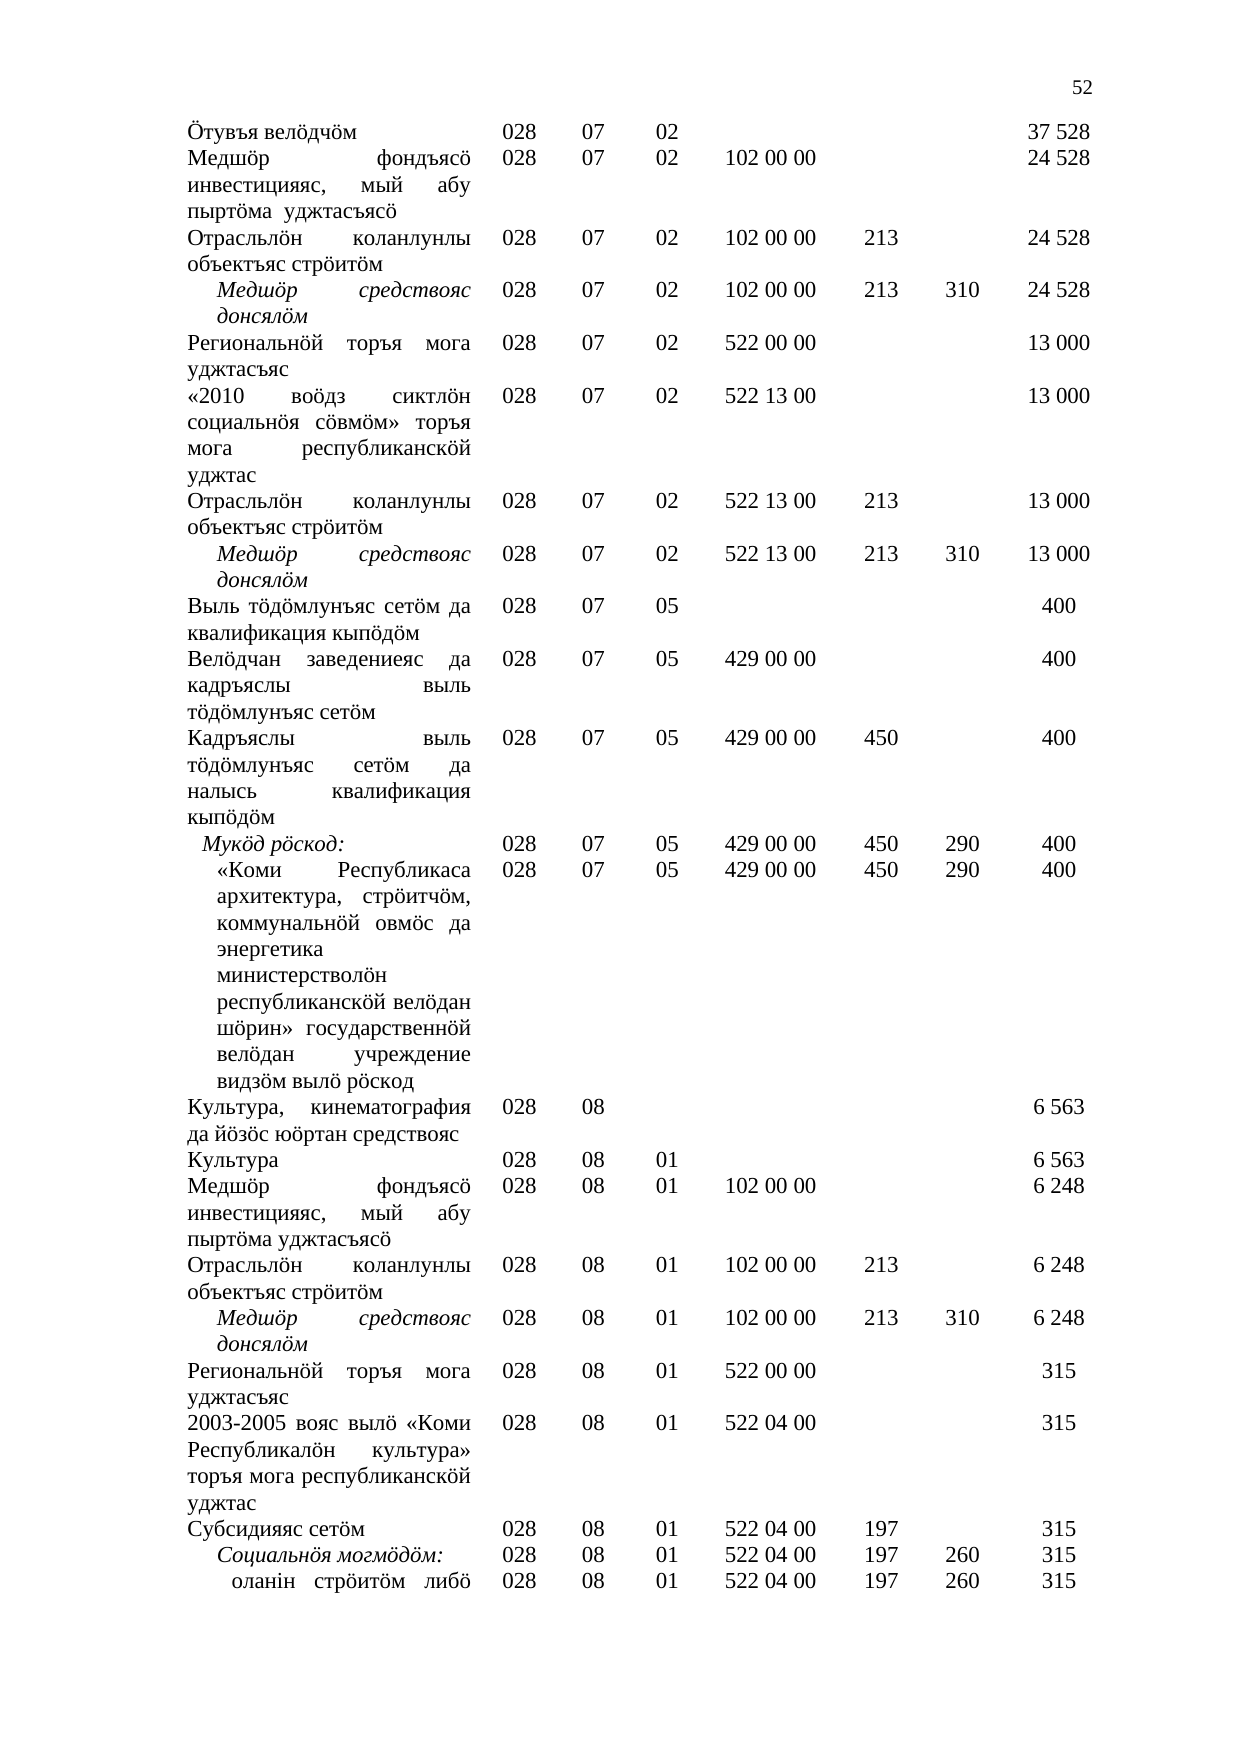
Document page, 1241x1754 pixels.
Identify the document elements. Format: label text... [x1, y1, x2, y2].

table_cell 05 [630, 856, 704, 1093]
table_cell Отрасльлöн коланлунлы объектъяс стрöитöм [176, 224, 482, 276]
table_cell Медшöр фондъясö инвестицияяс, мый абу пыртöма уджтасъясö [176, 145, 482, 223]
table_cell 08 [556, 1568, 630, 1594]
table_cell 02 [630, 224, 704, 276]
table_cell 01 [630, 1515, 704, 1541]
table_cell [925, 382, 999, 487]
table_cell 450 [837, 856, 925, 1093]
table_cell 02 [630, 329, 704, 382]
table_cell 213 [837, 276, 925, 329]
table_cell [925, 224, 999, 276]
table_cell [925, 1146, 999, 1172]
table_cell 310 [925, 1304, 999, 1357]
table_cell [837, 1093, 925, 1146]
table_cell [925, 1357, 999, 1409]
table_cell 102 00 00 [704, 224, 837, 276]
table_cell 07 [556, 856, 630, 1093]
table_cell 05 [630, 830, 704, 856]
table_cell 02 [630, 145, 704, 223]
table_cell 01 [630, 1541, 704, 1568]
table_cell 213 [837, 224, 925, 276]
table_cell Субсидияяс сетöм [176, 1515, 482, 1541]
table_cell 028 [482, 1515, 556, 1541]
table_cell «Коми Республикаса архитектура, стрöитчöм, коммунальнöй овмöс да энергетика министерстволöн республиканскöй велöдан шöрин» государственнöй велöдан учреждение видзöм вылö рöскод [176, 856, 482, 1093]
table_cell 315 [999, 1541, 1118, 1568]
table_cell 07 [556, 276, 630, 329]
table_cell 102 00 00 [704, 1304, 837, 1357]
table_cell 07 [556, 224, 630, 276]
table_cell [837, 593, 925, 645]
table_cell 213 [837, 1251, 925, 1304]
table_cell 028 [482, 1251, 556, 1304]
table_cell 01 [630, 1146, 704, 1172]
table_cell 13 000 [999, 329, 1118, 382]
table_cell 028 [482, 1357, 556, 1409]
table_cell 6 563 [999, 1093, 1118, 1146]
table_cell [837, 118, 925, 144]
table_cell [704, 593, 837, 645]
table_cell 429 00 00 [704, 830, 837, 856]
table_cell 01 [630, 1410, 704, 1515]
table_cell [925, 487, 999, 540]
table_cell 05 [630, 724, 704, 830]
table_cell Выль тöдöмлунъяс сетöм да квалификация кыпöдöм [176, 593, 482, 645]
table_cell 102 00 00 [704, 1251, 837, 1304]
table_cell [925, 1515, 999, 1541]
table_cell Культура [176, 1146, 482, 1172]
table_cell 522 04 00 [704, 1410, 837, 1515]
table_cell 028 [482, 224, 556, 276]
table_cell 02 [630, 276, 704, 329]
table_cell 07 [556, 118, 630, 144]
table_cell 028 [482, 540, 556, 592]
table_cell [925, 1251, 999, 1304]
table_cell 028 [482, 118, 556, 144]
table_cell Отрасльлöн коланлунлы объектъяс стрöитöм [176, 1251, 482, 1304]
table_cell 213 [837, 1304, 925, 1357]
table_cell 400 [999, 645, 1118, 724]
table_cell 028 [482, 593, 556, 645]
table_cell 102 00 00 [704, 276, 837, 329]
table_cell 450 [837, 830, 925, 856]
table_cell 24 528 [999, 224, 1118, 276]
table_cell 522 13 00 [704, 382, 837, 487]
table_cell 028 [482, 487, 556, 540]
table_cell 028 [482, 1410, 556, 1515]
table_cell 522 13 00 [704, 540, 837, 592]
table_cell 37 528 [999, 118, 1118, 144]
table_cell 400 [999, 856, 1118, 1093]
table_cell оланiн стрöитöм либö [176, 1568, 482, 1594]
table_cell 028 [482, 145, 556, 223]
table_cell 429 00 00 [704, 856, 837, 1093]
table_cell 522 00 00 [704, 329, 837, 382]
table_cell 028 [482, 1568, 556, 1594]
table_cell [837, 1146, 925, 1172]
table_cell 197 [837, 1541, 925, 1568]
table_cell 315 [999, 1410, 1118, 1515]
table_cell Отрасльлöн коланлунлы объектъяс стрöитöм [176, 487, 482, 540]
table_cell 08 [556, 1357, 630, 1409]
table_cell 02 [630, 118, 704, 144]
table_cell 450 [837, 724, 925, 830]
table_cell [925, 1172, 999, 1251]
table_cell 08 [556, 1541, 630, 1568]
table_cell 08 [556, 1515, 630, 1541]
table_cell 213 [837, 487, 925, 540]
table_cell [925, 145, 999, 223]
table_cell 13 000 [999, 487, 1118, 540]
table_cell 522 04 00 [704, 1515, 837, 1541]
table_cell 13 000 [999, 540, 1118, 592]
table_cell 24 528 [999, 145, 1118, 223]
table_cell 02 [630, 540, 704, 592]
table_cell 028 [482, 1093, 556, 1146]
table_cell 028 [482, 645, 556, 724]
table_cell [837, 382, 925, 487]
table_cell 310 [925, 276, 999, 329]
table_cell 07 [556, 830, 630, 856]
table_cell 08 [556, 1146, 630, 1172]
table_cell 01 [630, 1172, 704, 1251]
table_cell 400 [999, 830, 1118, 856]
table_cell 102 00 00 [704, 1172, 837, 1251]
table_cell 429 00 00 [704, 645, 837, 724]
table_cell Социальнöя могмöдöм: [176, 1541, 482, 1568]
table_cell 213 [837, 540, 925, 592]
table_cell Региональнöй торъя мога уджтасъяс [176, 1357, 482, 1409]
table_cell [925, 118, 999, 144]
table_cell 102 00 00 [704, 145, 837, 223]
table_cell Медшöр средствояс донсялöм [176, 1304, 482, 1357]
table_cell 07 [556, 645, 630, 724]
table_cell 05 [630, 645, 704, 724]
table_cell [704, 1146, 837, 1172]
table_cell 08 [556, 1251, 630, 1304]
table_cell 400 [999, 593, 1118, 645]
table_cell 13 000 [999, 382, 1118, 487]
table_cell 522 13 00 [704, 487, 837, 540]
table_cell [837, 1410, 925, 1515]
table_cell 315 [999, 1357, 1118, 1409]
table_cell 08 [556, 1410, 630, 1515]
table_cell [925, 1093, 999, 1146]
table_cell 6 248 [999, 1251, 1118, 1304]
table_cell [925, 645, 999, 724]
table_cell 05 [630, 593, 704, 645]
table_cell 028 [482, 724, 556, 830]
table_cell 028 [482, 329, 556, 382]
table_cell 07 [556, 593, 630, 645]
table_cell 028 [482, 856, 556, 1093]
table_cell 07 [556, 382, 630, 487]
table_cell 028 [482, 1172, 556, 1251]
table_cell 028 [482, 1541, 556, 1568]
table_cell 260 [925, 1541, 999, 1568]
table_cell Велöдчан заведениеяс да кадръяслы выль тöдöмлунъяс сетöм [176, 645, 482, 724]
table_cell 197 [837, 1568, 925, 1594]
table_cell 290 [925, 830, 999, 856]
table_cell 24 528 [999, 276, 1118, 329]
table_cell Медшöр средствояс донсялöм [176, 540, 482, 592]
table_cell 400 [999, 724, 1118, 830]
table_cell 522 00 00 [704, 1357, 837, 1409]
table_cell 028 [482, 1304, 556, 1357]
table_cell 522 04 00 [704, 1541, 837, 1568]
table_cell 07 [556, 487, 630, 540]
table_cell 6 248 [999, 1172, 1118, 1251]
table_cell 6 563 [999, 1146, 1118, 1172]
table_cell 08 [556, 1172, 630, 1251]
table_cell 310 [925, 540, 999, 592]
table_cell Мукöд рöскод: [176, 830, 482, 856]
table_cell [925, 724, 999, 830]
table_cell [925, 593, 999, 645]
table_cell [925, 329, 999, 382]
table_cell 08 [556, 1304, 630, 1357]
table_cell Культура, кинематография да йöзöс юöртан средствояс [176, 1093, 482, 1146]
table_cell 028 [482, 1146, 556, 1172]
table_cell Кадръяслы выль тöдöмлунъяс сетöм да налысь квалификация кыпöдöм [176, 724, 482, 830]
table_cell [837, 645, 925, 724]
table_cell [837, 145, 925, 223]
table_cell [837, 329, 925, 382]
table_cell 260 [925, 1568, 999, 1594]
table_cell Медшöр фондъясö инвестицияяс, мый абу пыртöма уджтасъясö [176, 1172, 482, 1251]
table_cell [704, 1093, 837, 1146]
table_cell 028 [482, 276, 556, 329]
table_cell 429 00 00 [704, 724, 837, 830]
table_cell 01 [630, 1568, 704, 1594]
table_cell 08 [556, 1093, 630, 1146]
table_cell 522 04 00 [704, 1568, 837, 1594]
table_cell 01 [630, 1304, 704, 1357]
table_cell 07 [556, 329, 630, 382]
table_cell 02 [630, 487, 704, 540]
table_cell 07 [556, 724, 630, 830]
table_cell 290 [925, 856, 999, 1093]
table_cell «2010 воöдз сиктлöн социальнöя сöвмöм» торъя мога республиканскöй уджтас [176, 382, 482, 487]
table_cell 02 [630, 382, 704, 487]
table_cell [630, 1093, 704, 1146]
table_cell [925, 1410, 999, 1515]
table_cell 07 [556, 145, 630, 223]
table_cell 028 [482, 830, 556, 856]
table_cell [837, 1357, 925, 1409]
table_cell 197 [837, 1515, 925, 1541]
table_cell 315 [999, 1515, 1118, 1541]
table_cell [837, 1172, 925, 1251]
table_cell 028 [482, 382, 556, 487]
table_cell 07 [556, 540, 630, 592]
table_cell 2003-2005 вояс вылö «Коми Республикалöн культура» торъя мога республиканскöй уджтас [176, 1410, 482, 1515]
table_cell 01 [630, 1251, 704, 1304]
table_cell [704, 118, 837, 144]
table_cell 01 [630, 1357, 704, 1409]
table_cell 315 [999, 1568, 1118, 1594]
table_cell Медшöр средствояс донсялöм [176, 276, 482, 329]
table_cell Öтувъя велöдчöм [176, 118, 482, 144]
table_cell Региональнöй торъя мога уджтасъяс [176, 329, 482, 382]
table_cell 6 248 [999, 1304, 1118, 1357]
